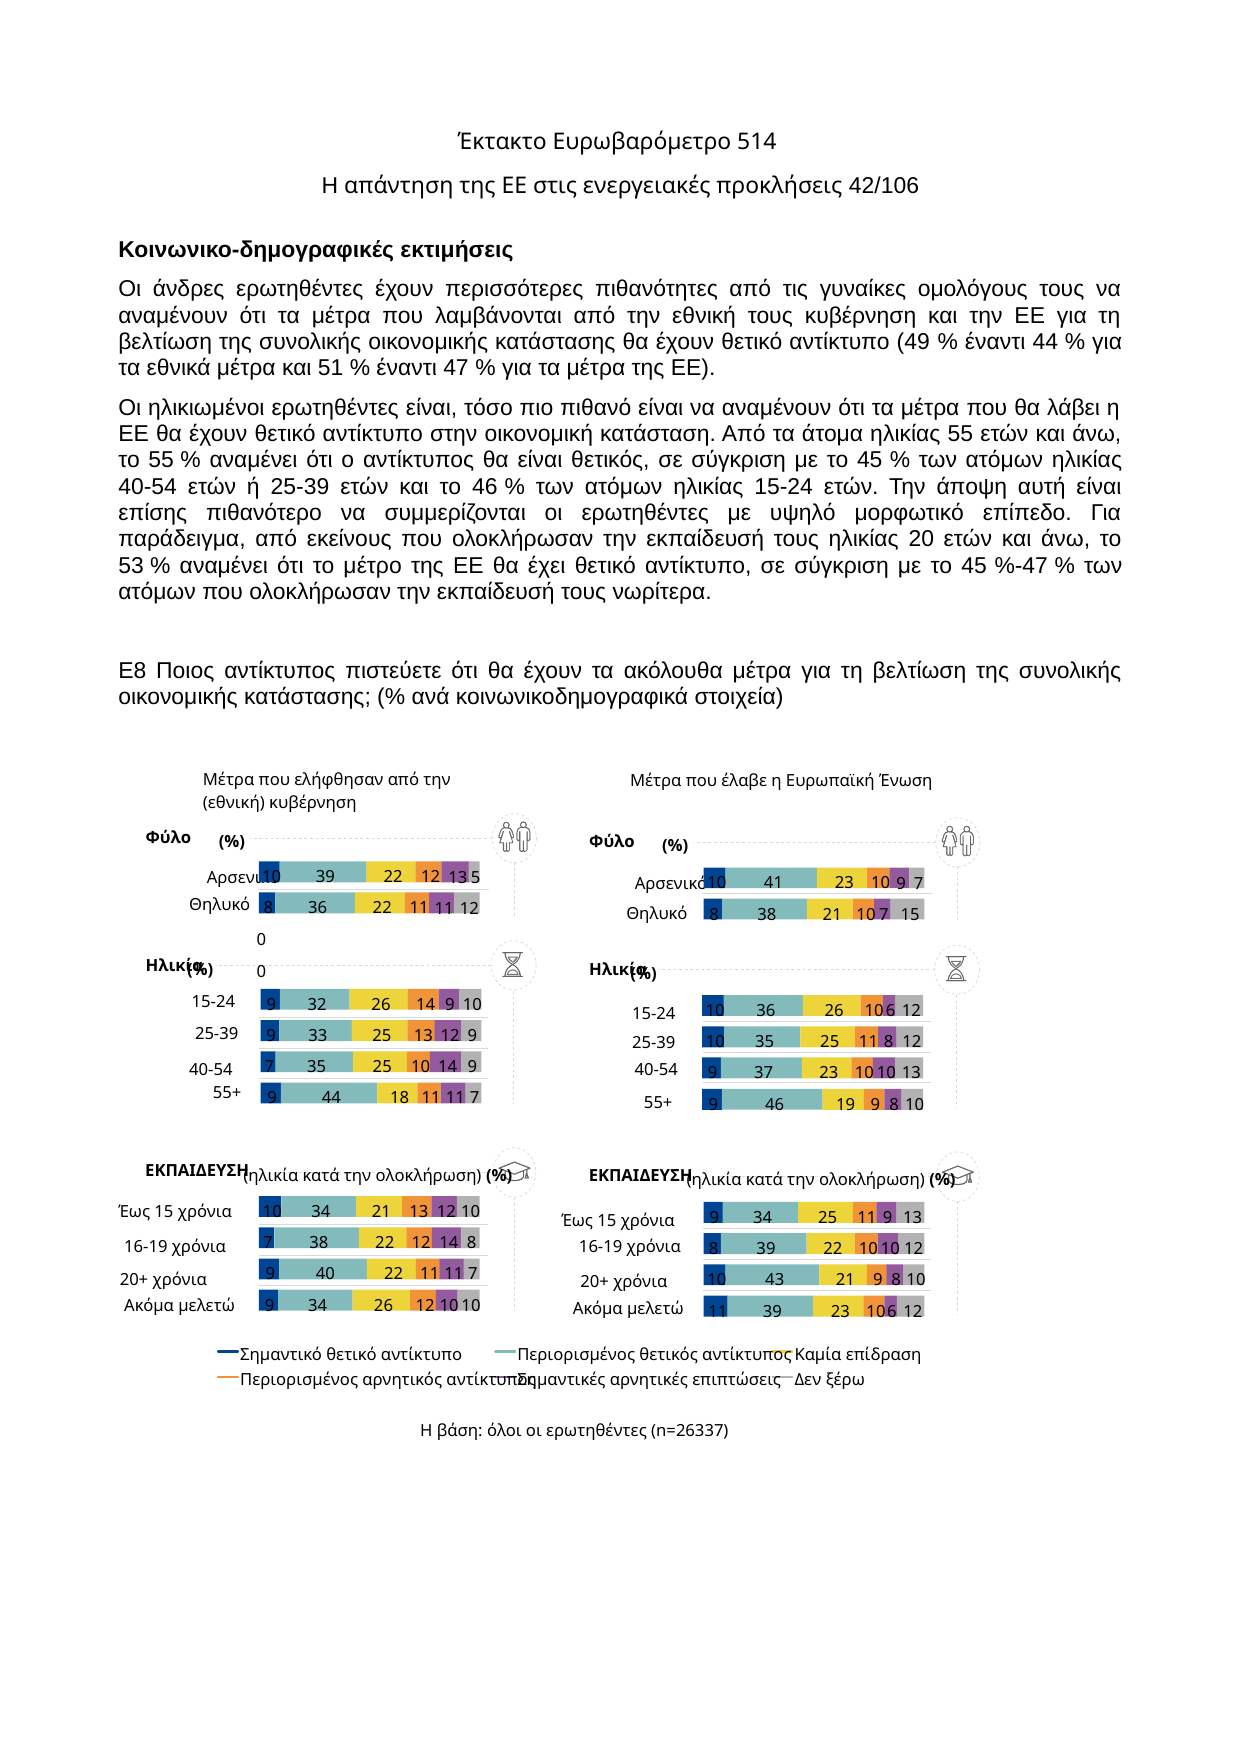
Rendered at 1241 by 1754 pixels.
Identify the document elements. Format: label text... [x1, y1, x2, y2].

text Οι ηλικιωμένοι ερωτηθέντες είναι, τόσο πιο πιθανό είναι να αναμένουν ότι τα μέτρα που θα λάβει η ΕΕ θα έχουν θετικό αντίκτυπο στην οικονομική κατάσταση. Από τα άτομα ηλικίας 55 ετών και άνω, το 55 % αναμένει ότι ο αντίκτυπος θα είναι θετικός, σε σύγκριση με το 45 % των ατόμων ηλικίας 40-54 ετών ή 25-39 ετών και το 46 % των ατόμων ηλικίας 15-24 ετών. Την άποψη αυτή είναι επίσης πιθανότερο να συμμερίζονται οι ερωτηθέντες με υψηλό μορφωτικό επίπεδο. Για παράδειγμα, από εκείνους που ολοκλήρωσαν την εκπαίδευσή τους ηλικίας 20 ετών και άνω, το 53 % αναμένει ότι το μέτρο της ΕΕ θα έχει θετικό αντίκτυπο, σε σύγκριση με το 45 %-47 % των ατόμων που ολοκλήρωσαν την εκπαίδευσή τους νωρίτερα. [118, 393, 1122, 604]
text Ε8 Ποιος αντίκτυπος πιστεύετε ότι θα έχουν τα ακόλουθα μέτρα για τη βελτίωση της συνολικής οικονομικής κατάστασης; (% ανά κοινωνικοδημογραφικά στοιχεία) [118, 657, 1122, 709]
text Κοινωνικο-δημογραφικές εκτιμήσεις [118, 236, 1122, 262]
text Οι άνδρες ερωτηθέντες έχουν περισσότερες πιθανότητες από τις γυναίκες ομολόγους τους να αναμένουν ότι τα μέτρα που λαμβάνονται από την εθνική τους κυβέρνηση και την ΕΕ για τη βελτίωση της συνολικής οικονομικής κατάστασης θα έχουν θετικό αντίκτυπο (49 % έναντι 44 % για τα εθνικά μέτρα και 51 % έναντι 47 % για τα μέτρα της ΕΕ). [118, 275, 1122, 381]
